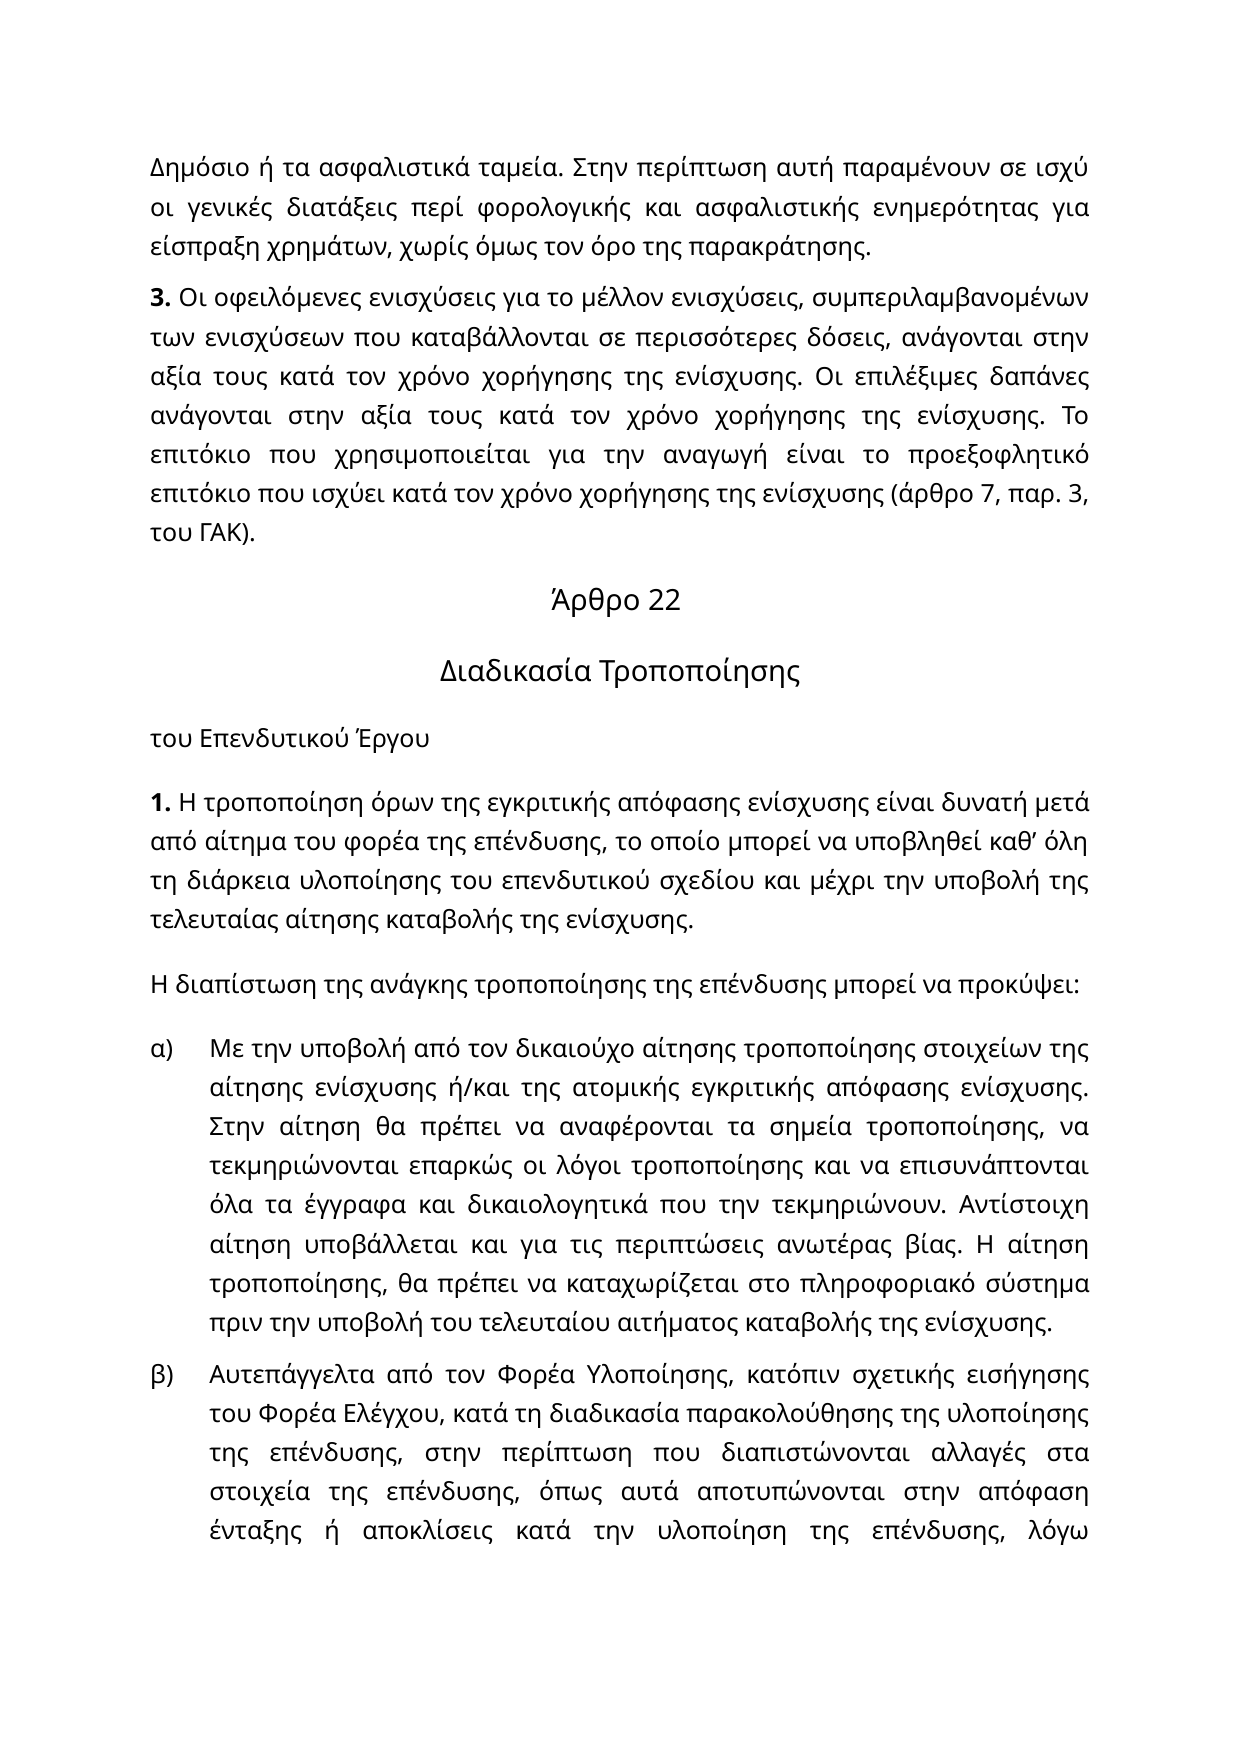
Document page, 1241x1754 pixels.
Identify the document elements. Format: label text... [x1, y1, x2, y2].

subtitle Άρθρο 22 [150, 579, 1090, 619]
subtitle Διαδικασία Τροποποίησης [150, 650, 1090, 689]
list α) Με την υποβολή από τον δικαιούχο αίτησης τροποποίησης στοιχείων της αίτησης ενίσχυσης ή/και της ατομικής εγκριτικής απόφασης ενίσχυσης. Στην αίτηση θα πρέπει να αναφέρονται τα σημεία τροποποίησης, να τεκμηριώνονται επαρκώς οι λόγοι τροποποίησης και να επισυνάπτονται όλα τα έγγραφα και δικαιολογητικά που την τεκμηριώνουν. Αντίστοιχη αίτηση υποβάλλεται και για τις περιπτώσεις ανωτέρας βίας. Η αίτηση τροποποίησης, θα πρέπει να καταχωρίζεται στο πληροφοριακό σύστημα πριν την υποβολή του τελευταίου αιτήματος καταβολής της ενίσχυσης. [150, 1030, 1090, 1339]
text 3. Οι οφειλόμενες ενισχύσεις για το μέλλον ενισχύσεις, συμπεριλαμβανομένων των ενισχύσεων που καταβάλλονται σε περισσότερες δόσεις, ανάγονται στην αξία τους κατά τον χρόνο χορήγησης της ενίσχυσης. Οι επιλέξιμες δαπάνες ανάγονται στην αξία τους κατά τον χρόνο χορήγησης της ενίσχυσης. Το επιτόκιο που χρησιμοποιείται για την αναγωγή είναι το προεξοφλητικό επιτόκιο που ισχύει κατά τον χρόνο χορήγησης της ενίσχυσης (άρθρο 7, παρ. 3, του ΓΑΚ). [150, 280, 1090, 549]
text του Επενδυτικού Έργου [150, 720, 1090, 754]
text Η διαπίστωση της ανάγκης τροποποίησης της επένδυσης μπορεί να προκύψει: [150, 966, 1090, 1000]
text Δημόσιο ή τα ασφαλιστικά ταμεία. Στην περίπτωση αυτή παραμένουν σε ισχύ οι γενικές διατάξεις περί φορολογικής και ασφαλιστικής ενημερότητας για είσπραξη χρημάτων, χωρίς όμως τον όρο της παρακράτησης. [150, 150, 1090, 262]
text 1. Η τροποποίηση όρων της εγκριτικής απόφασης ενίσχυσης είναι δυνατή μετά από αίτημα του φορέα της επένδυσης, το οποίο μπορεί να υποβληθεί καθ’ όλη τη διάρκεια υλοποίησης του επενδυτικού σχεδίου και μέχρι την υποβολή της τελευταίας αίτησης καταβολής της ενίσχυσης. [150, 784, 1090, 936]
list β) Αυτεπάγγελτα από τον Φορέα Υλοποίησης, κατόπιν σχετικής εισήγησης του Φορέα Ελέγχου, κατά τη διαδικασία παρακολούθησης της υλοποίησης της επένδυσης, στην περίπτωση που διαπιστώνονται αλλαγές στα στοιχεία της επένδυσης, όπως αυτά αποτυπώνονται στην απόφαση ένταξης ή αποκλίσεις κατά την υλοποίηση της επένδυσης, λόγω [150, 1356, 1090, 1547]
